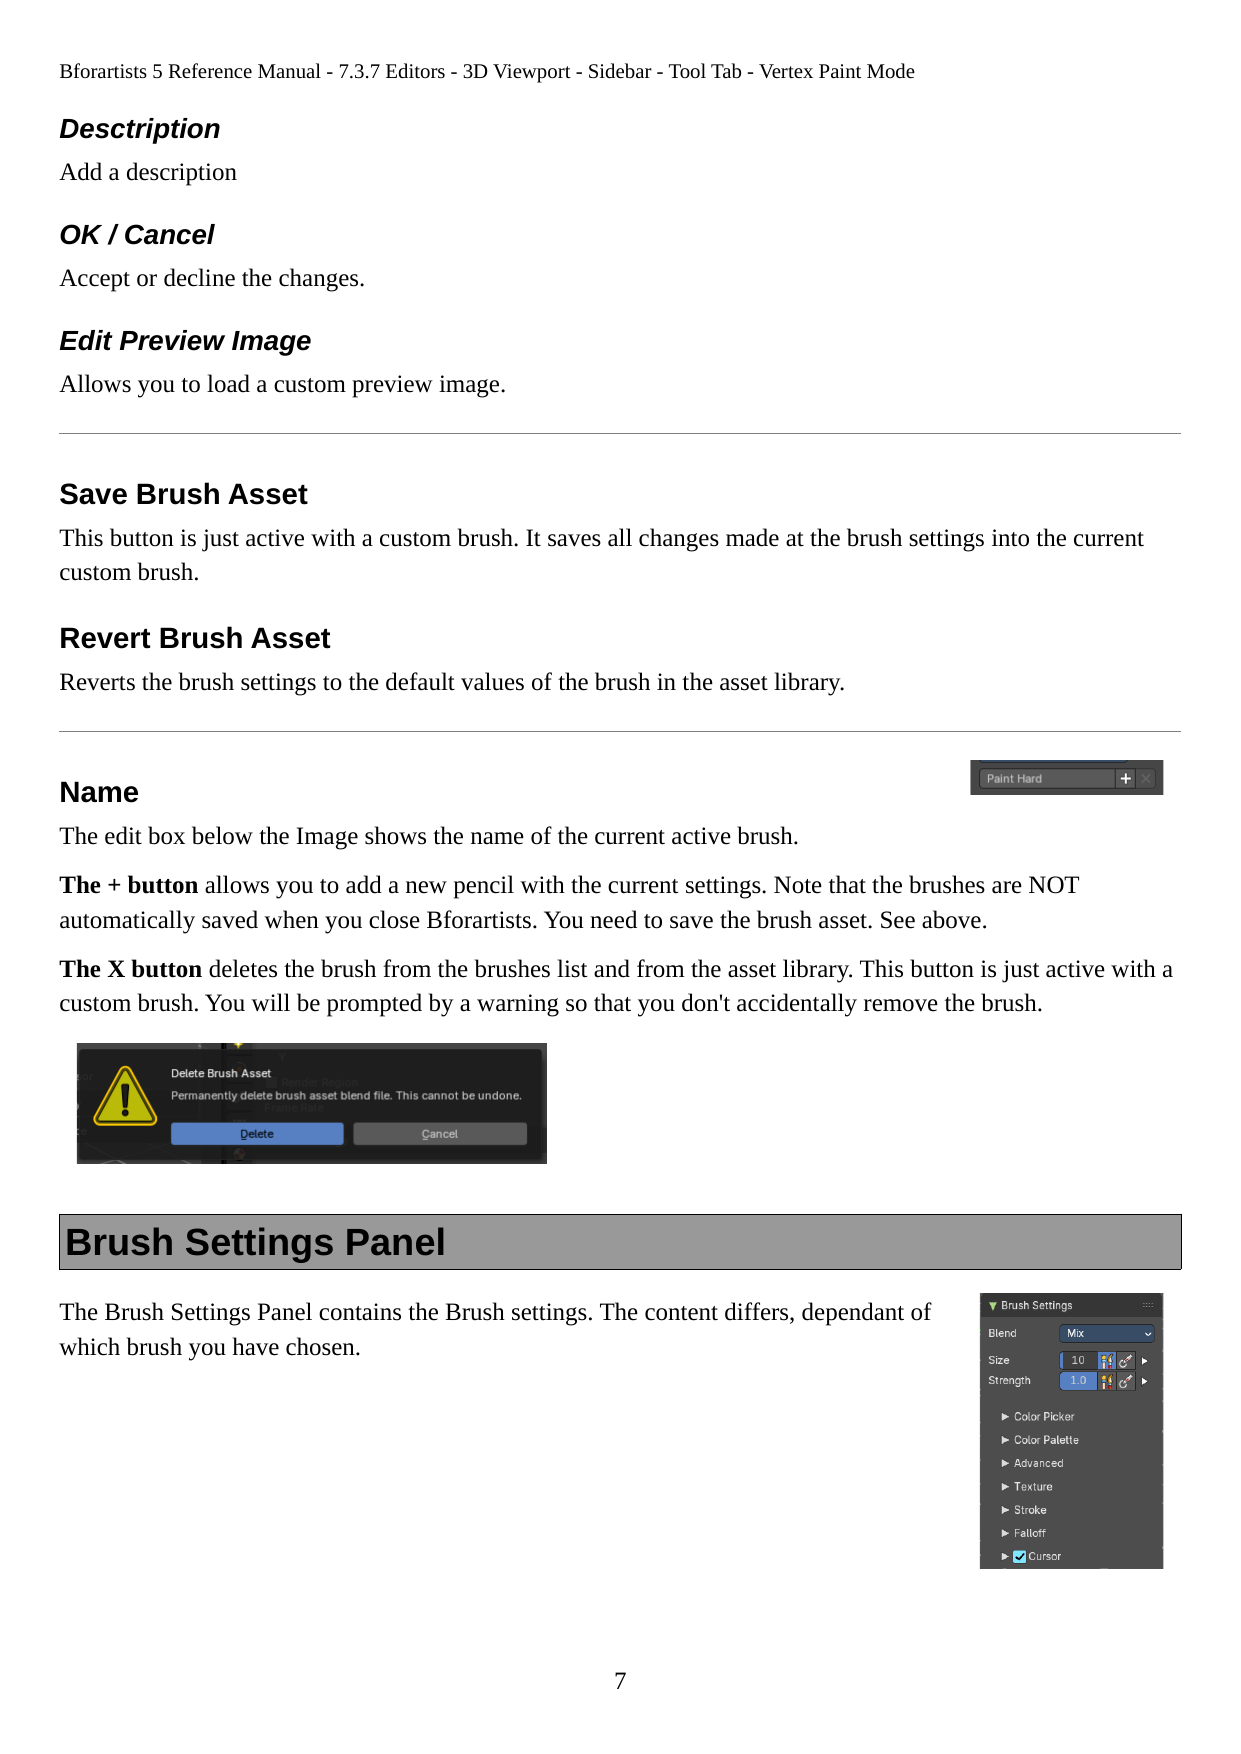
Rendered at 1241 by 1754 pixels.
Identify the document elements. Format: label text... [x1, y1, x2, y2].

text The Brush Settings Panel contains the Brush settings. The content differs, dependant of which brush you have chosen. [59, 1297, 979, 1361]
picture [979, 1293, 1164, 1569]
subtitle OK / Cancel [59, 218, 1181, 250]
text Reverts the brush settings to the default values of the brush in the asset library. [59, 667, 1181, 696]
text Allows you to load a custom preview image. [59, 369, 1181, 398]
picture [76, 1043, 547, 1164]
subtitle Desctription [59, 113, 1181, 144]
text This button is just active with a custom brush. It saves all changes made at the brush settings into the current custom brush. [59, 523, 1181, 586]
text Accept or decline the changes. [59, 263, 1181, 292]
text The X button deletes the brush from the brushes list and from the asset library. This button is just active with a custom brush. You will be prompted by a warning so that you don't accidentally remove the brush. [59, 954, 1181, 1017]
text The edit box below the Image shows the name of the current active brush. [59, 821, 1181, 850]
subtitle Name [59, 775, 1181, 809]
picture [970, 760, 1164, 795]
subtitle Edit Preview Image [59, 324, 1181, 356]
text Add a description [59, 157, 1181, 186]
subtitle Revert Brush Asset [59, 621, 1181, 655]
subtitle Save Brush Asset [59, 477, 1181, 510]
table_header Brush Settings Panel [60, 1215, 1181, 1269]
text The + button allows you to add a new pencil with the current settings. Note that the brushes are NOT automatically saved when you close Bforartists. You need to save the brush asset. See above. [59, 870, 1181, 934]
